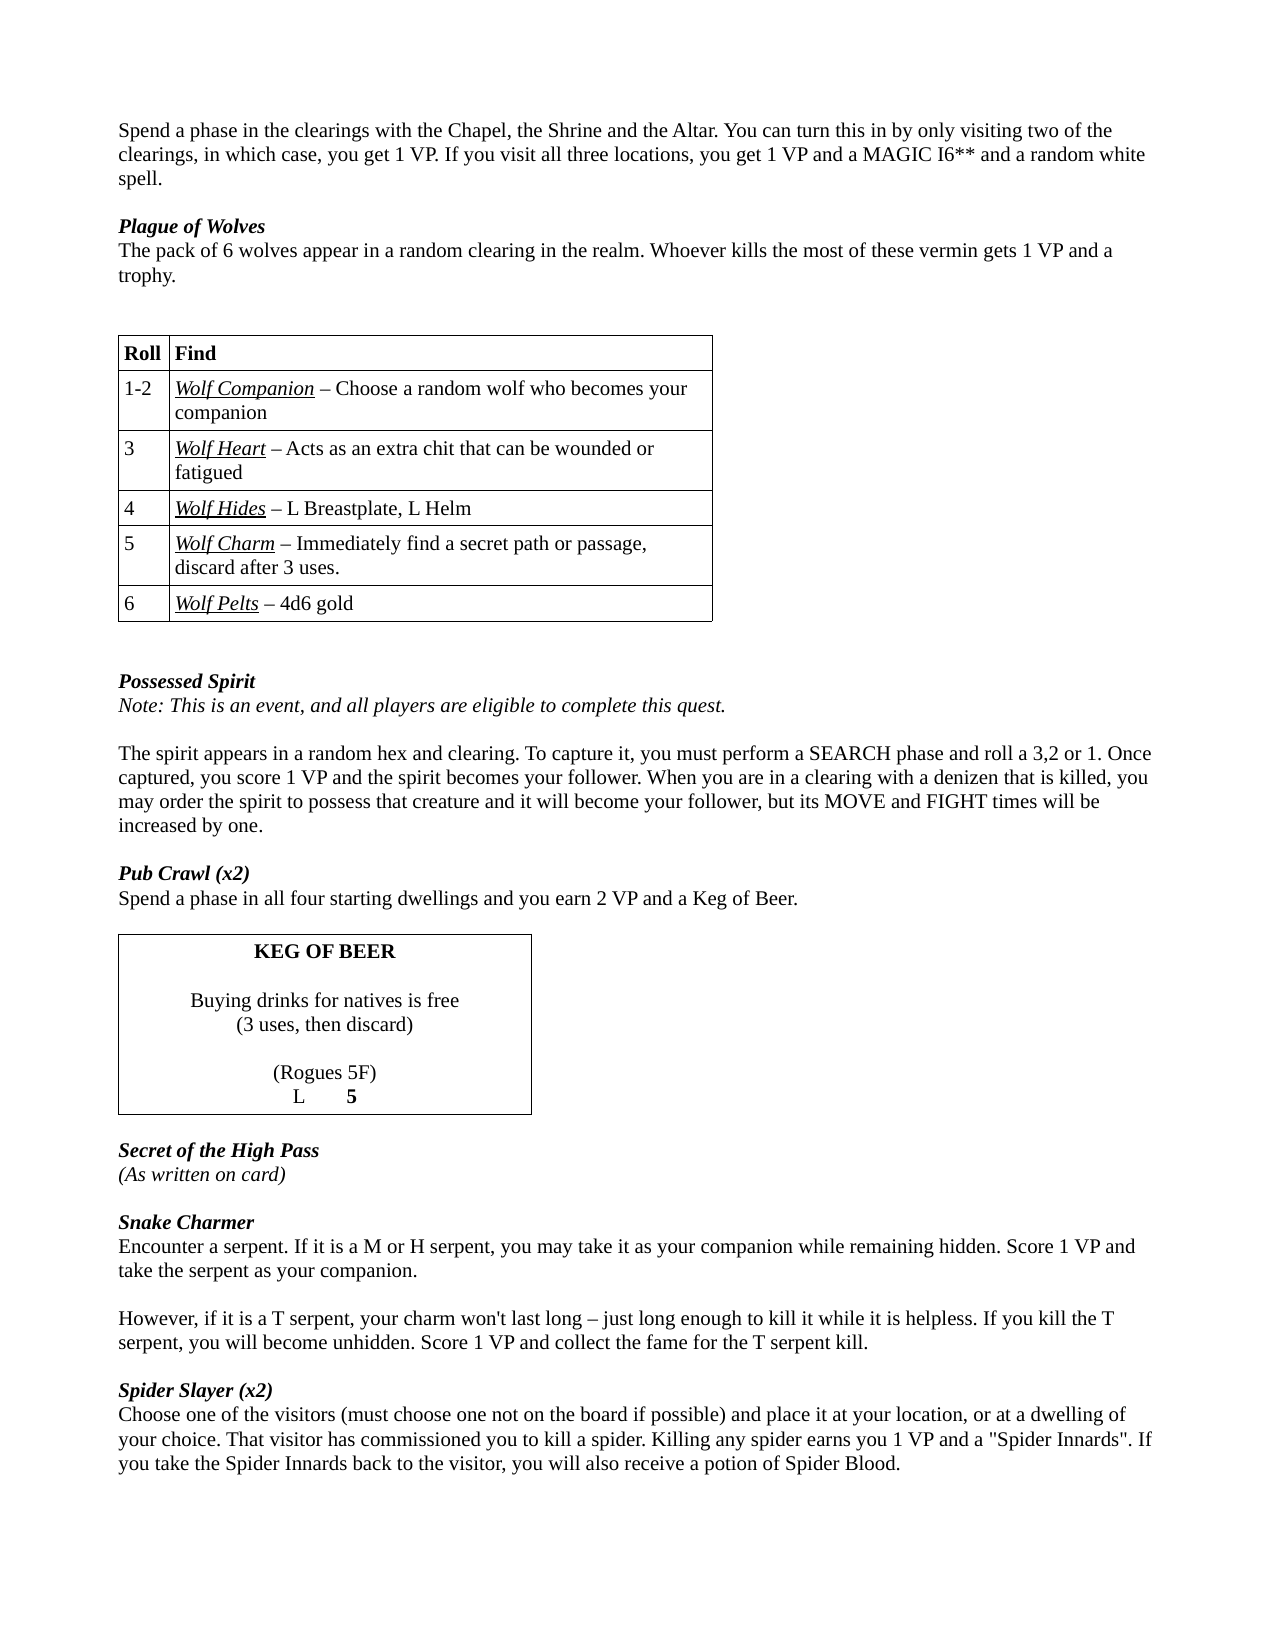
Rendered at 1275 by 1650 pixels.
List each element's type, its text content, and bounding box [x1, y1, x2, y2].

table_header Roll [119, 336, 169, 370]
text Pub Crawl (x2) [118, 861, 1157, 885]
table_cell Wolf Hides – L Breastplate, L Helm [170, 491, 712, 525]
table_cell 5 [119, 526, 169, 585]
table_header Find [170, 336, 712, 370]
table_cell Wolf Companion – Choose a random wolf who becomes your companion [170, 371, 712, 430]
text Plague of Wolves [118, 214, 1157, 238]
text Encounter a serpent. If it is a M or H serpent, you may take it as your companion while remaining hidden. Score 1 VP and take the serpent as your companion. [118, 1234, 1157, 1282]
text The spirit appears in a random hex and clearing. To capture it, you must perform a SEARCH phase and roll a 3,2 or 1. Once captured, you score 1 VP and the spirit becomes your follower. When you are in a clearing with a denizen that is killed, you may order the spirit to possess that creature and it will become your follower, but its MOVE and FIGHT times will be increased by one. [118, 741, 1157, 837]
text Note: This is an event, and all players are eligible to complete this quest. [118, 693, 1157, 717]
text Snake Charmer [118, 1210, 1157, 1234]
text Spend a phase in all four starting dwellings and you earn 2 VP and a Keg of Beer. [118, 885, 1157, 909]
text (As written on card) [118, 1162, 1157, 1186]
table_header KEG OF BEER Buying drinks for natives is free (3 uses, then discard) (Rogues 5F) L 5 [119, 935, 531, 1113]
text Choose one of the visitors (must choose one not on the board if possible) and place it at your location, or at a dwelling of your choice. That visitor has commissioned you to kill a spider. Killing any spider earns you 1 VP and a "Spider Innards". If you take the Spider Innards back to the visitor, you will also receive a potion of Spider Blood. [118, 1402, 1157, 1474]
text Spider Slayer (x2) [118, 1378, 1157, 1402]
table_cell 1-2 [119, 371, 169, 430]
table_cell 6 [119, 586, 169, 621]
table_cell 4 [119, 491, 169, 525]
text However, if it is a T serpent, your charm won't last long – just long enough to kill it while it is helpless. If you kill the T serpent, you will become unhidden. Score 1 VP and collect the fame for the T serpent kill. [118, 1306, 1157, 1354]
table_cell 3 [119, 431, 169, 490]
text The pack of 6 wolves appear in a random clearing in the realm. Whoever kills the most of these vermin gets 1 VP and a trophy. [118, 238, 1157, 287]
table_cell Wolf Pelts – 4d6 gold [170, 586, 712, 621]
text Spend a phase in the clearings with the Chapel, the Shrine and the Altar. You can turn this in by only visiting two of the clearings, in which case, you get 1 VP. If you visit all three locations, you get 1 VP and a MAGIC I6** and a random white spell. [118, 118, 1157, 190]
text Possessed Spirit [118, 669, 1157, 693]
text Secret of the High Pass [118, 1138, 1157, 1162]
table_cell Wolf Heart – Acts as an extra chit that can be wounded or fatigued [170, 431, 712, 490]
table_cell Wolf Charm – Immediately find a secret path or passage, discard after 3 uses. [170, 526, 712, 585]
